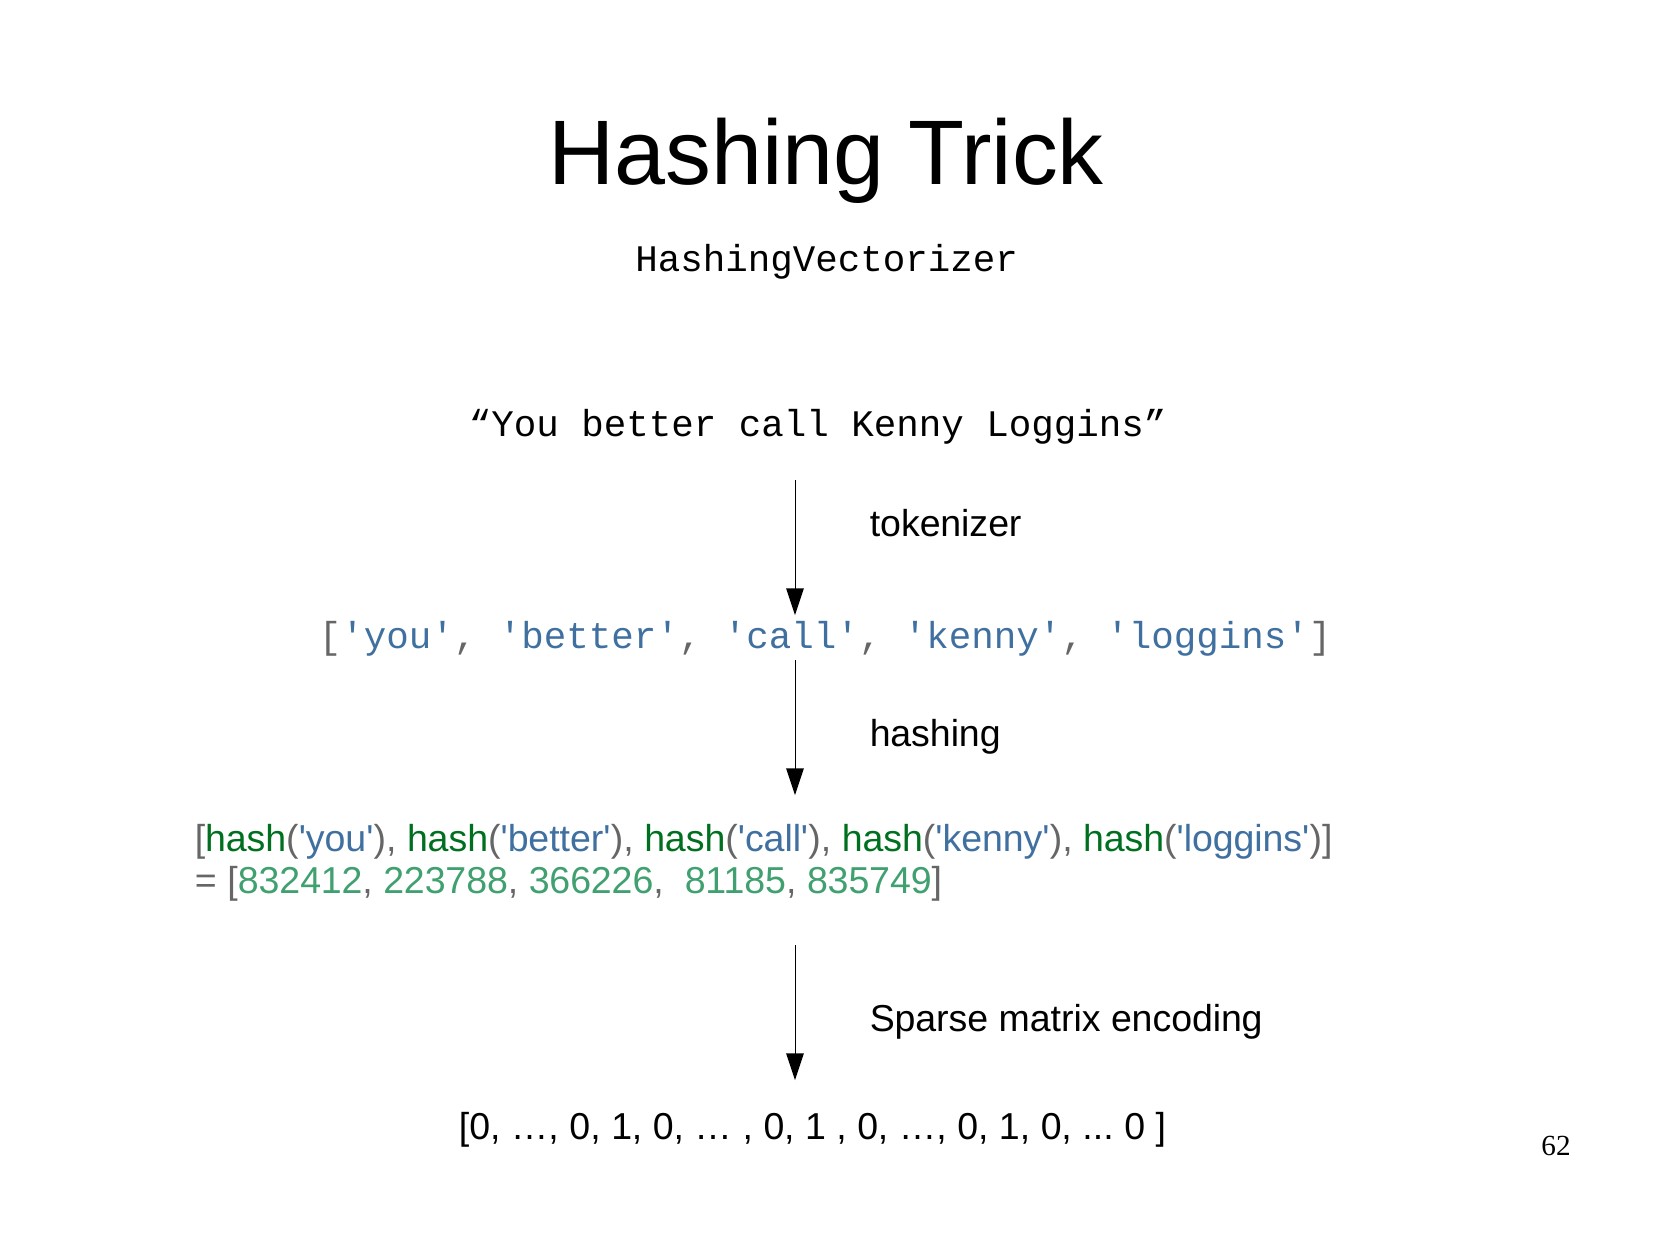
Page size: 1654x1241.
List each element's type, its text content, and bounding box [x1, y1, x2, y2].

text_box [0, …, 0, 1, 0, … , 0, 1 , 0, …, 0, 1, 0, ... 0 ] [444, 1098, 1210, 1156]
text_box tokenizer [855, 495, 1111, 552]
title Hashing Trick [82, 49, 1571, 257]
text_box “You better call Kenny Loggins” [465, 405, 1171, 448]
text_box [hash('you'), hash('better'), hash('call'), hash('kenny'), hash('loggins')] = [832412, 223788, 366226, 81185, 835749] [180, 810, 1515, 954]
text_box HashingVectorizer [635, 240, 1019, 283]
text_box hashing [855, 705, 1321, 762]
text_box ['you', 'better', 'call', 'kenny', 'loggins'] [315, 617, 1336, 661]
text_box Sparse matrix encoding [855, 990, 1321, 1047]
